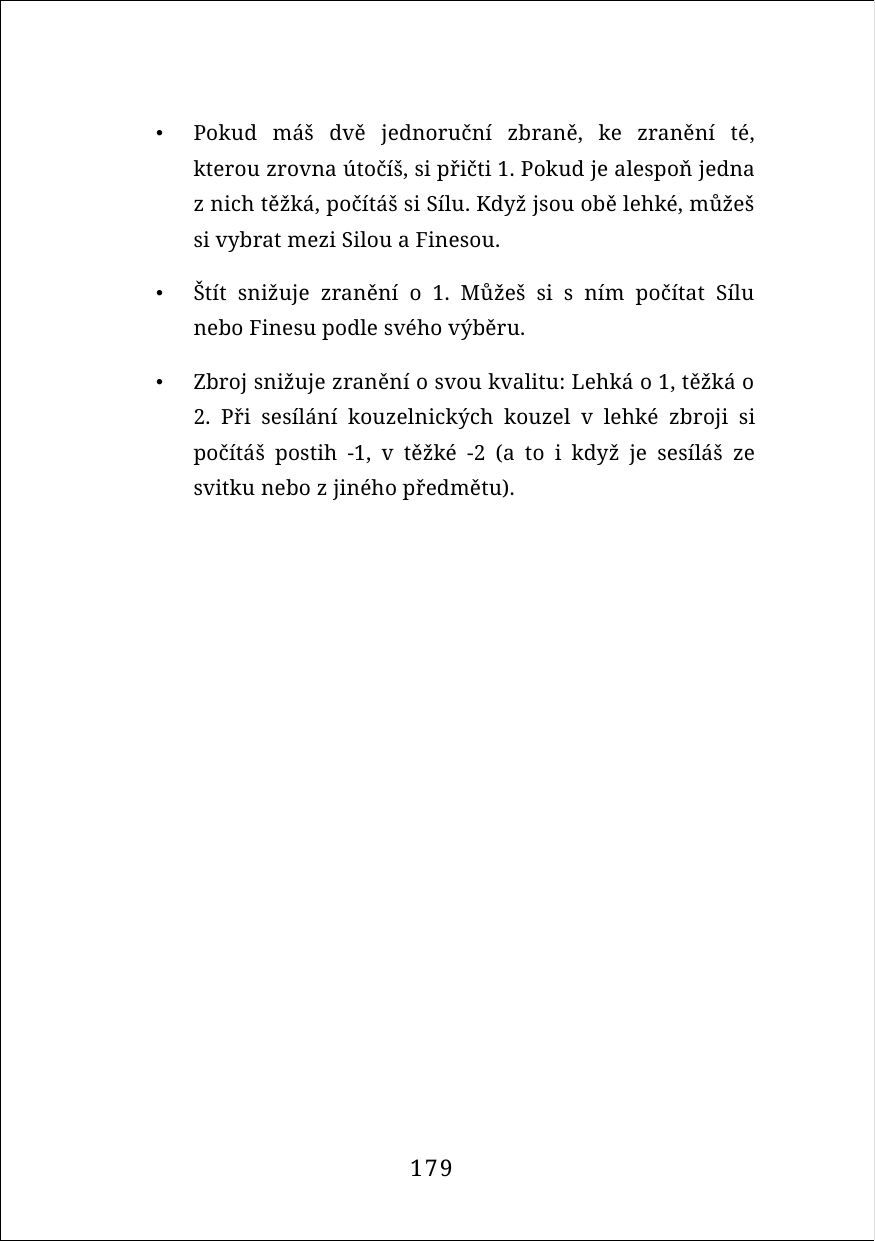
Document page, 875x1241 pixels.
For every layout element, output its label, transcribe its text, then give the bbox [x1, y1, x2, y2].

list Štít snižuje zranění o 1. Můžeš si s ním počítat Sílu nebo Finesu podle svého výběru. [156, 278, 756, 342]
list Pokud máš dvě jednoruční zbraně, ke zranění té, kterou zrovna útočíš, si přičti 1. Pokud je alespoň jedna z nich těžká, počítáš si Sílu. Když jsou obě lehké, můžeš si vybrat mezi Silou a Finesou. [156, 118, 756, 253]
list Zbroj snižuje zranění o svou kvalitu: Lehká o 1, těžká o 2. Při sesílání kouzelnických kouzel v lehké zbroji si počítáš postih -1, v těžké -2 (a to i když je sesíláš ze svitku nebo z jiného předmětu). [156, 367, 756, 502]
